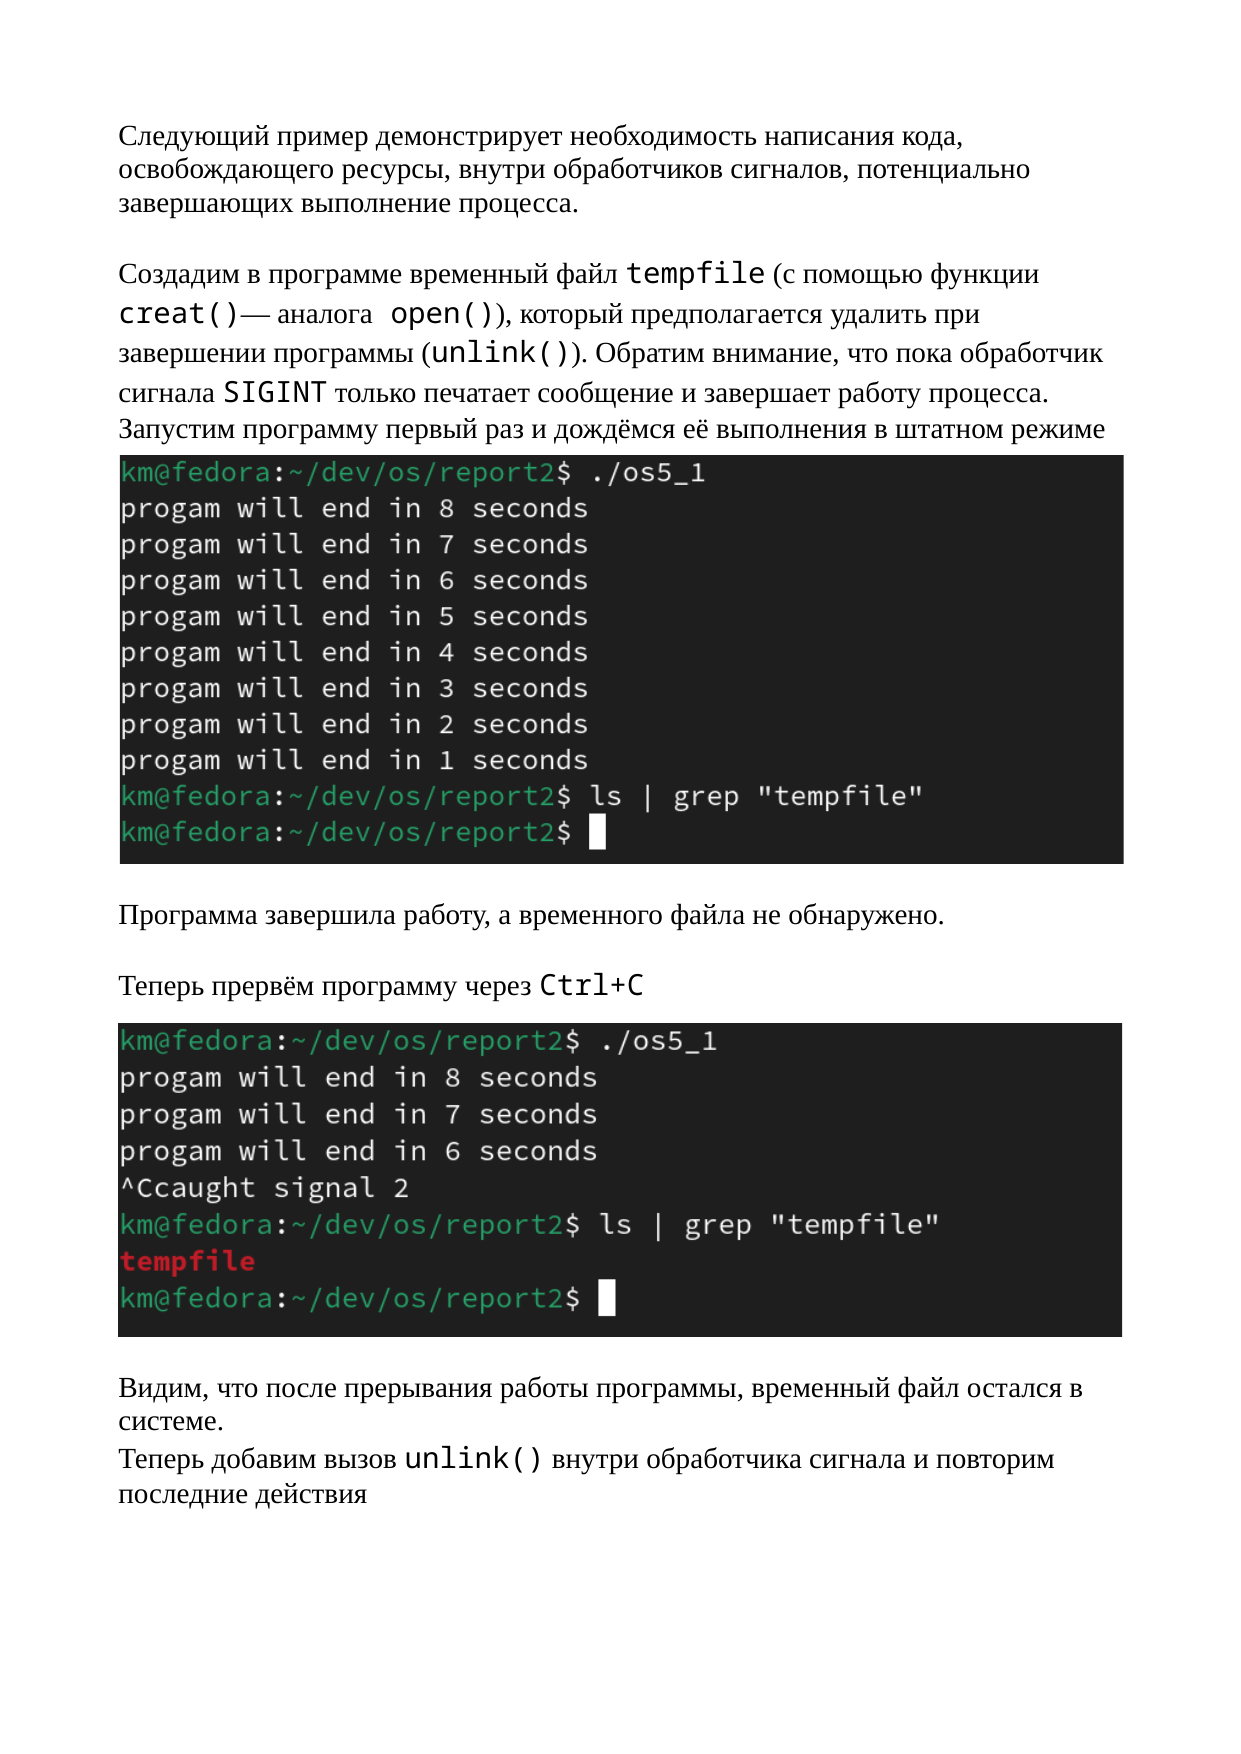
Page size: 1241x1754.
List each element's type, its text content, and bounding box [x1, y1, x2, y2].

picture [119, 455, 1124, 864]
text Следующий пример демонстрирует необходимость написания кода, освобождающего ресурсы, внутри обработчиков сигналов, потенциально завершающих выполнение процесса. [118, 118, 1122, 219]
text Запустим программу первый раз и дождёмся её выполнения в штатном режиме [118, 411, 1122, 444]
text Создадим в программе временный файл tempfile (с помощью функции creat()— аналога open()), который предполагается удалить при завершении программы (unlink()). Обратим внимание, что пока обработчик сигнала SIGINT только печатает сообщение и завершает работу процесса. [118, 252, 1122, 411]
picture [118, 1023, 1123, 1337]
text Теперь прервём программу через Ctrl+C [118, 964, 1122, 1004]
text Теперь добавим вызов unlink() внутри обработчика сигнала и повторим последние действия [118, 1437, 1122, 1510]
text Программа завершила работу, а временного файла не обнаружено. [118, 897, 1122, 930]
text Видим, что после прерывания работы программы, временный файл остался в системе. [118, 1370, 1122, 1437]
